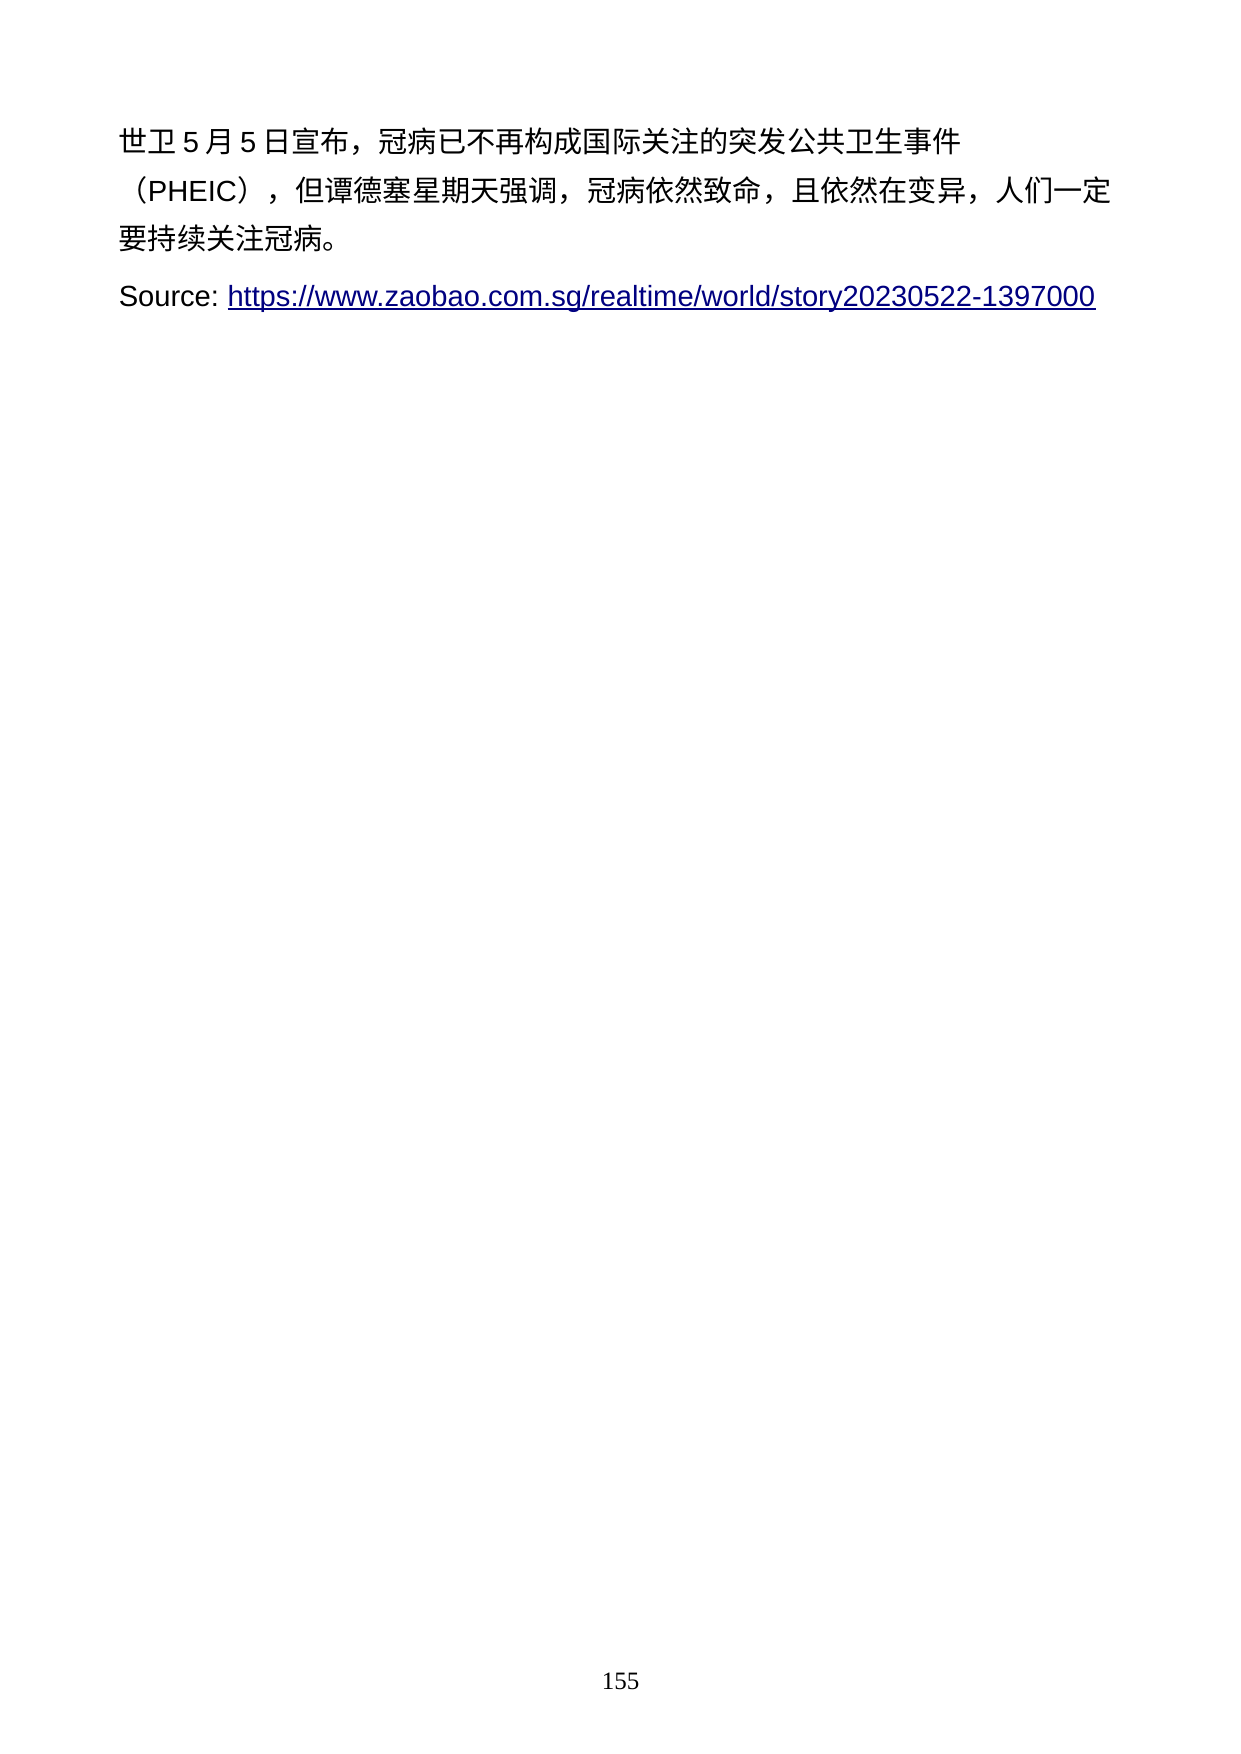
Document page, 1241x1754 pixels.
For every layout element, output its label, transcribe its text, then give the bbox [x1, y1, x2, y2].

text Source: https://www.zaobao.com.sg/realtime/world/story20230522-1397000 [118, 279, 1122, 312]
text 世卫5月5日宣布，冠病已不再构成国际关注的突发公共卫生事件（PHEIC），但谭德塞星期天强调，冠病依然致命，且依然在变异，人们一定要持续关注冠病。 [118, 118, 1122, 258]
